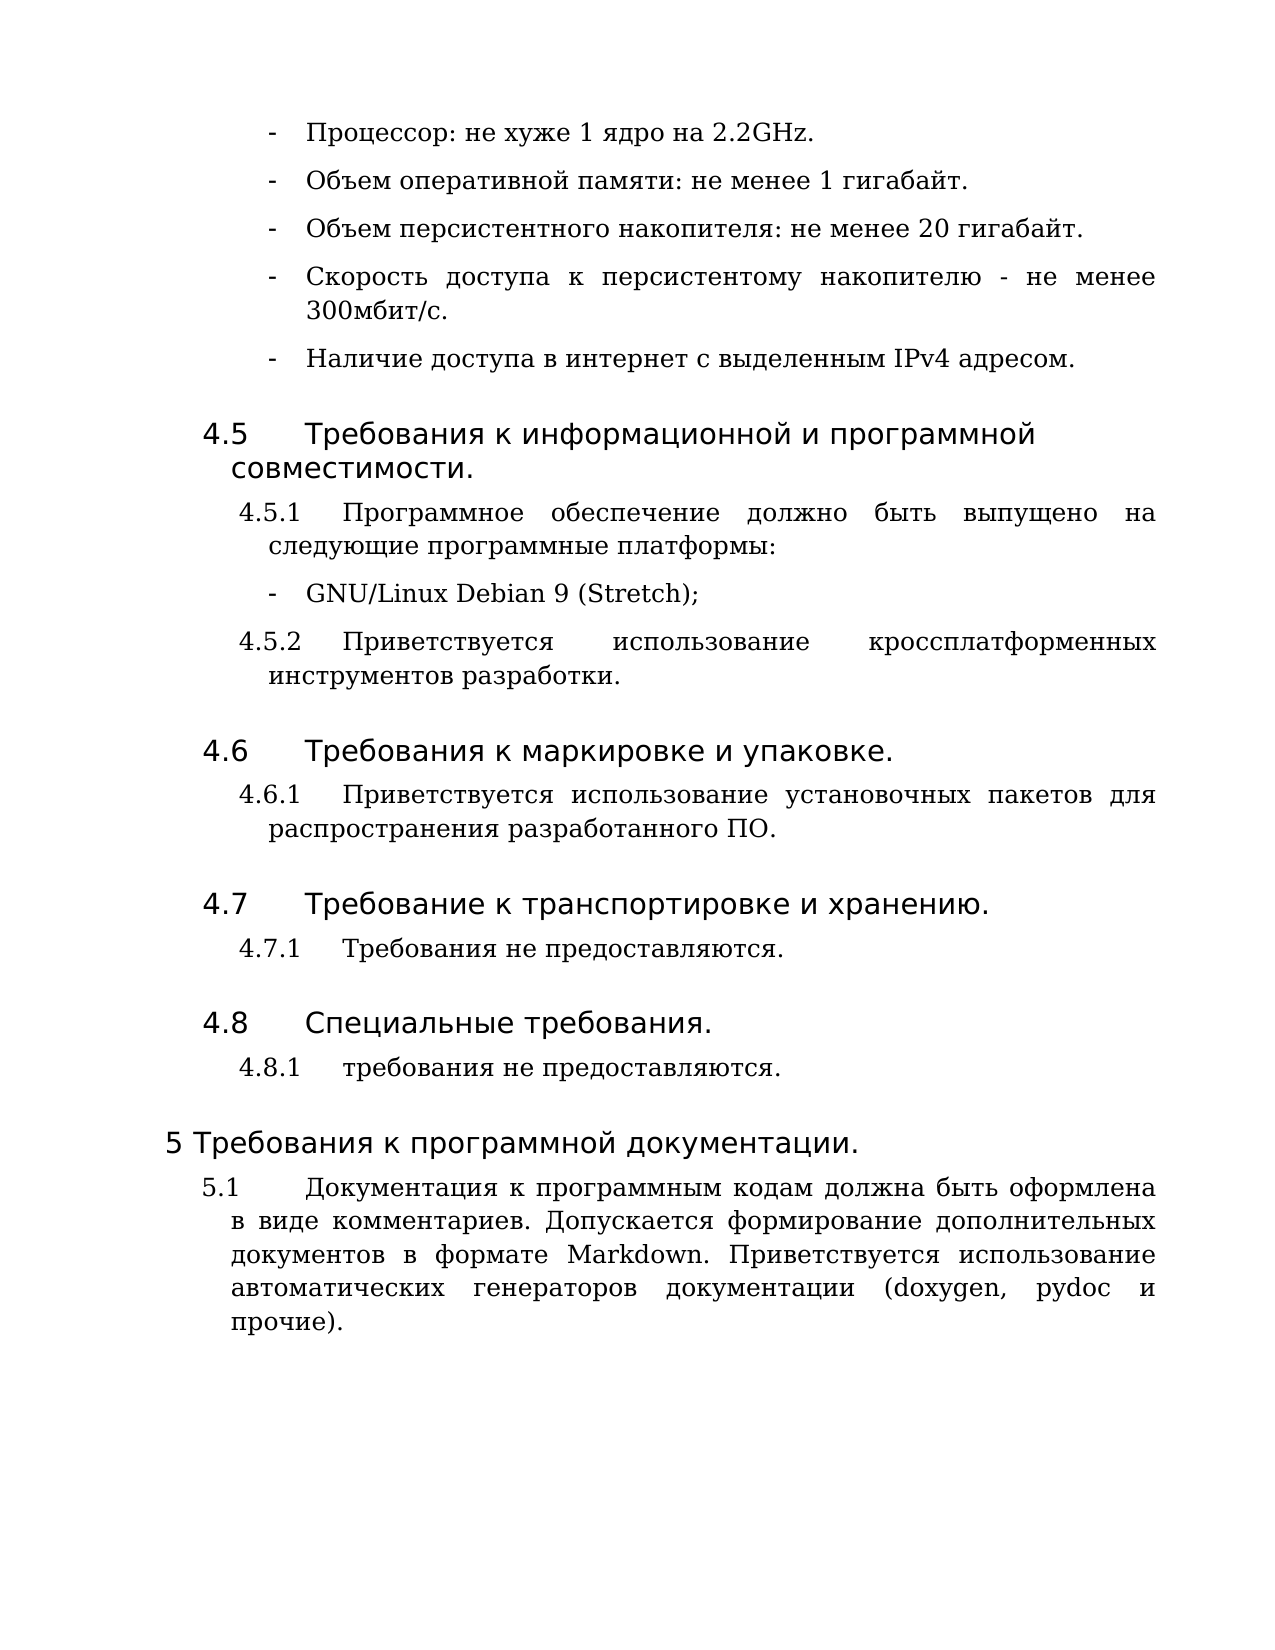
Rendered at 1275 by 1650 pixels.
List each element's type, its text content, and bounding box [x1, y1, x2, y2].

list Наличие доступа в интернет с выделенным IPv4 адресом. [268, 344, 1157, 373]
list GNU/Linux Debian 9 (Stretch); [268, 579, 1157, 608]
subtitle Требования к программной документации. [156, 1126, 1157, 1160]
subtitle Специальные требования. [193, 1007, 1157, 1041]
list Приветствуется использование кроссплатформенных инструментов разработки. [231, 627, 1157, 690]
list Приветствуется использование установочных пакетов для распространения разработанного ПО. [231, 781, 1157, 843]
subtitle Требования к маркировке и упаковке. [193, 734, 1157, 768]
list Требования не предоставляются. [231, 934, 1157, 963]
list Объем персистентного накопителя: не менее 20 гигабайт. [268, 214, 1157, 243]
list требования не предоставляются. [231, 1053, 1157, 1082]
list Документация к программным кодам должна быть оформлена в виде комментариев. Допускается формирование дополнительных документов в формате Markdown. Приветствуется использование автоматических генераторов документации (doxygen, pydoc и прочие). [193, 1173, 1157, 1336]
list Объем оперативной памяти: не менее 1 гигабайт. [268, 166, 1157, 195]
subtitle Требования к информационной и программной совместимости. [193, 417, 1157, 485]
list Процессор: не хуже 1 ядро на 2.2GHz. [268, 118, 1157, 147]
subtitle Требование к транспортировке и хранению. [193, 887, 1157, 921]
list Программное обеспечение должно быть выпущено на следующие программные платформы: [231, 498, 1157, 560]
list Скорость доступа к персистентому накопителю - не менее 300мбит/с. [268, 262, 1157, 325]
